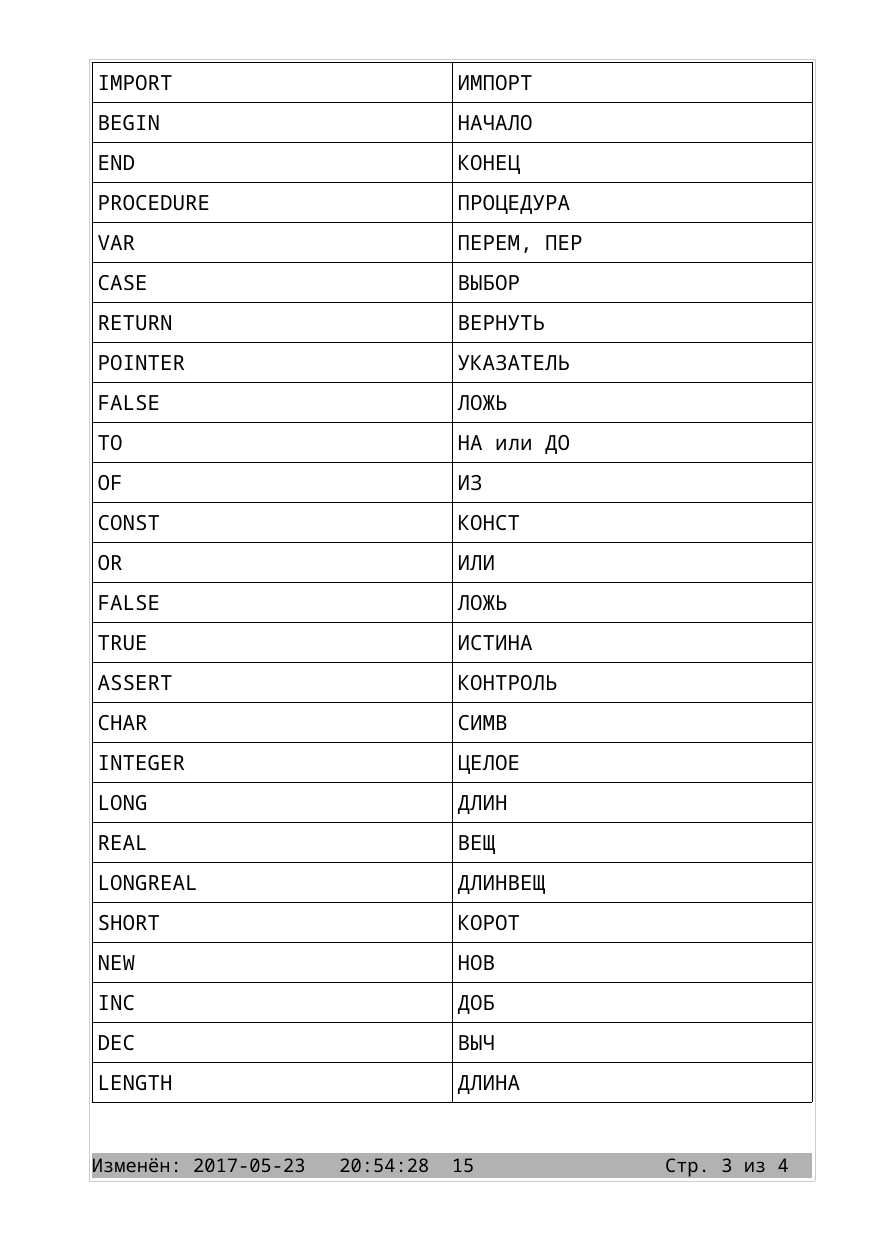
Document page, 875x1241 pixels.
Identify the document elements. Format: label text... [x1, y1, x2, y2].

table_cell INTEGER [93, 743, 452, 782]
table_cell ДЛИНА [453, 1063, 812, 1102]
table_cell IMPORT [93, 63, 452, 102]
table_cell СИМВ [453, 703, 812, 742]
table_cell CONST [93, 503, 452, 542]
table_cell НАЧАЛО [453, 103, 812, 142]
table_cell END [93, 143, 452, 182]
table_cell ИЛИ [453, 543, 812, 582]
table_cell ВЕРНУТЬ [453, 303, 812, 342]
table_cell ЛОЖЬ [453, 383, 812, 422]
table_cell DEC [93, 1023, 452, 1062]
table_cell VAR [93, 223, 452, 262]
table_cell LENGTH [93, 1063, 452, 1102]
table_cell ASSERT [93, 663, 452, 702]
table_cell ИСТИНА [453, 623, 812, 662]
table_cell FALSE [93, 583, 452, 622]
table_cell КОНСТ [453, 503, 812, 542]
table_cell НА или ДО [453, 423, 812, 462]
table_cell ДЛИН [453, 783, 812, 822]
table_cell FALSE [93, 383, 452, 422]
table_cell BEGIN [93, 103, 452, 142]
table_cell ДОБ [453, 983, 812, 1022]
table_cell ИМПОРТ [453, 63, 812, 102]
table_cell LONGREAL [93, 863, 452, 902]
table_cell TRUE [93, 623, 452, 662]
table_cell ПЕРЕМ, ПЕР [453, 223, 812, 262]
table_cell RETURN [93, 303, 452, 342]
table_cell КОРОТ [453, 903, 812, 942]
table_cell PROCEDURE [93, 183, 452, 222]
table_cell NEW [93, 943, 452, 982]
table_cell ВЫЧ [453, 1023, 812, 1062]
table_cell CASE [93, 263, 452, 302]
table_cell КОНТРОЛЬ [453, 663, 812, 702]
table_cell SHORT [93, 903, 452, 942]
table_cell ЛОЖЬ [453, 583, 812, 622]
table_cell POINTER [93, 343, 452, 382]
table_cell ИЗ [453, 463, 812, 502]
table_cell НОВ [453, 943, 812, 982]
table_cell CHAR [93, 703, 452, 742]
table_cell УКАЗАТЕЛЬ [453, 343, 812, 382]
table_cell ЦЕЛОЕ [453, 743, 812, 782]
table_cell ВЫБОР [453, 263, 812, 302]
table_cell INC [93, 983, 452, 1022]
table_cell OR [93, 543, 452, 582]
table_cell ПРОЦЕДУРА [453, 183, 812, 222]
table_cell OF [93, 463, 452, 502]
table_cell КОНЕЦ [453, 143, 812, 182]
table_cell ВЕЩ [453, 823, 812, 862]
table_cell REAL [93, 823, 452, 862]
table_cell LONG [93, 783, 452, 822]
table_cell ДЛИНВЕЩ [453, 863, 812, 902]
table_cell TO [93, 423, 452, 462]
